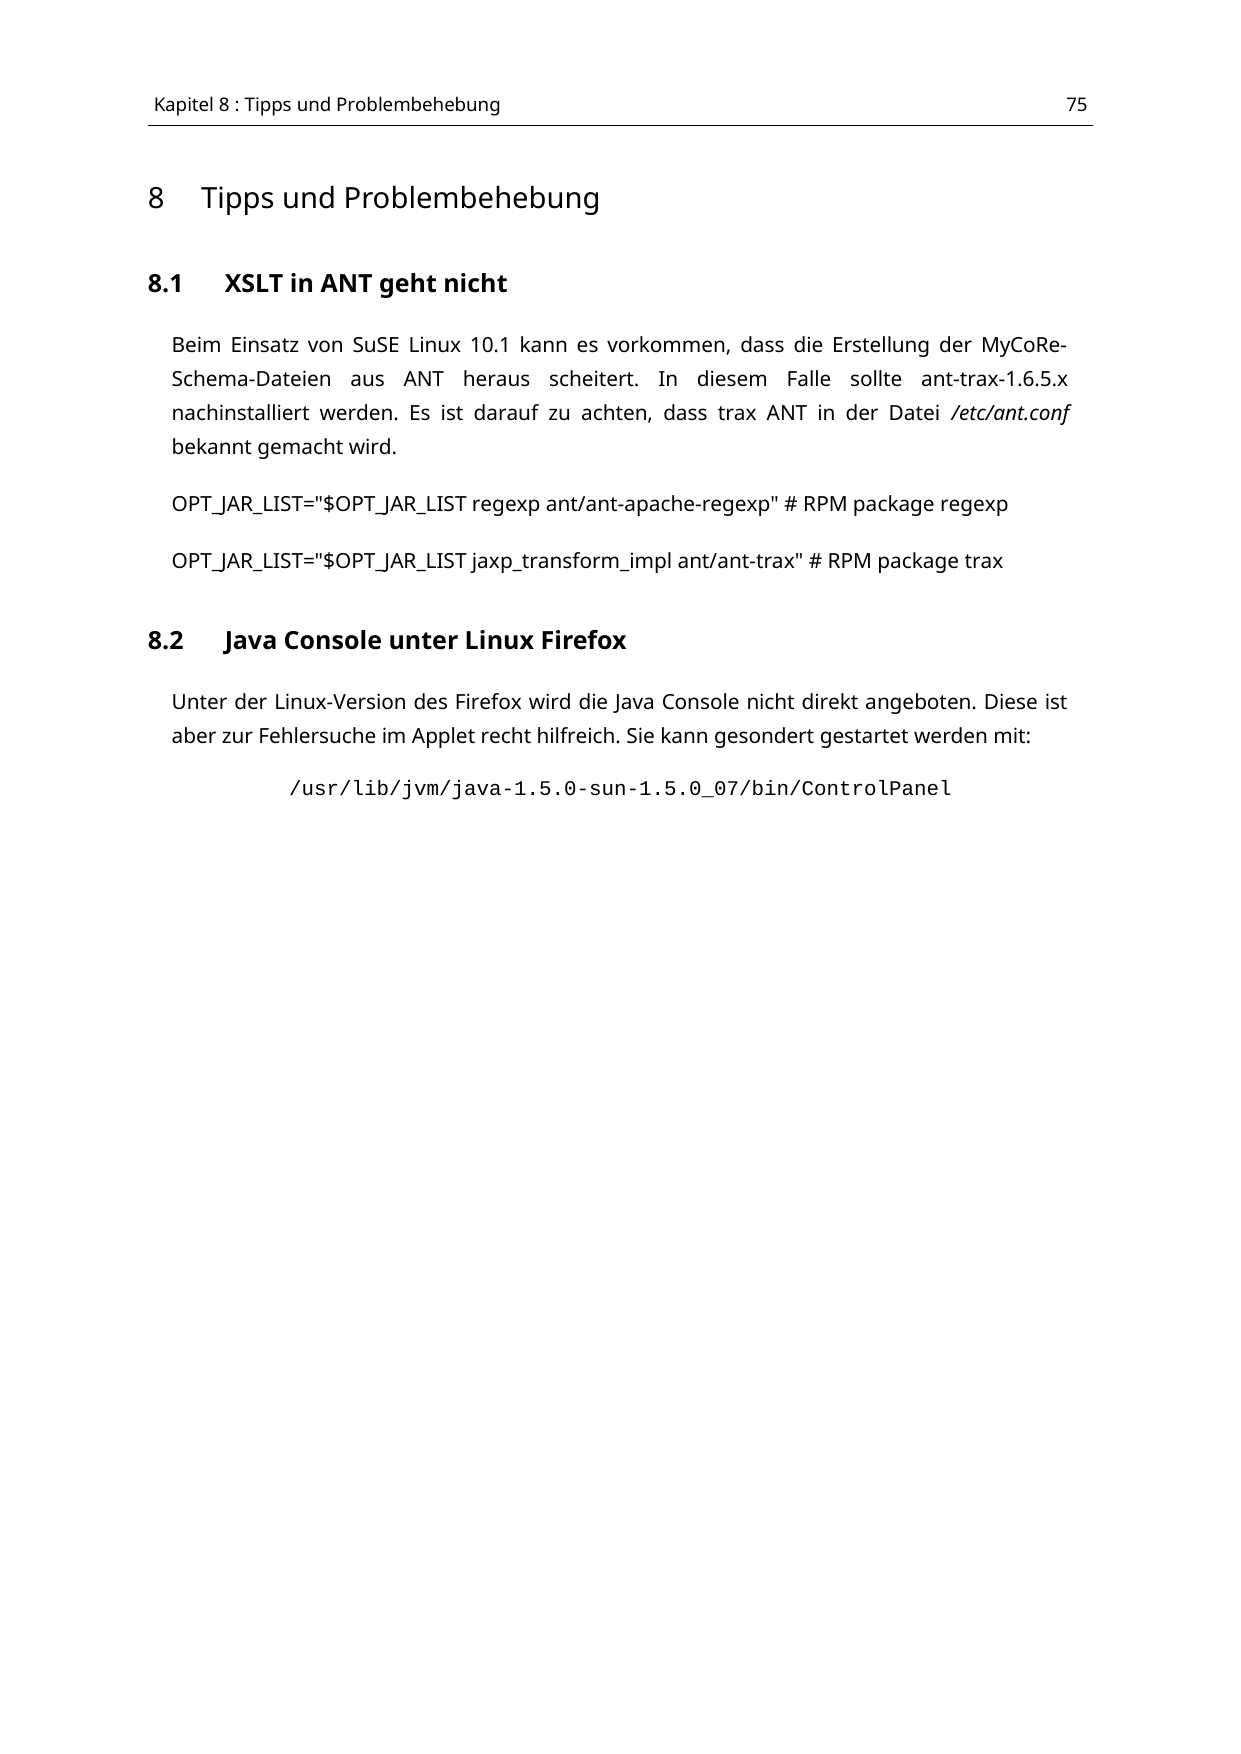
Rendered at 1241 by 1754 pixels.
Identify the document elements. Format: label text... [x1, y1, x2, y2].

subtitle Java Console unter Linux Firefox [148, 623, 1092, 657]
subtitle Tipps und Problembehebung [148, 177, 1092, 217]
text /usr/lib/jvm/java-1.5.0-sun-1.5.0_07/bin/ControlPanel [171, 778, 1069, 802]
text Unter der Linux-Version des Firefox wird die Java Console nicht direkt angeboten. Diese ist aber zur Fehlersuche im Applet recht hilfreich. Sie kann gesondert gestartet werden mit: [171, 687, 1069, 749]
text Beim Einsatz von SuSE Linux 10.1 kann es vorkommen, dass die Erstellung der MyCoRe-Schema-Dateien aus ANT heraus scheitert. In diesem Falle sollte ant-trax-1.6.5.x nachinstalliert werden. Es ist darauf zu achten, dass trax ANT in der Datei /etc/ant.conf bekannt gemacht wird. [171, 330, 1069, 460]
text OPT_JAR_LIST="$OPT_JAR_LIST regexp ant/ant-apache-regexp" # RPM package regexp [171, 489, 1069, 517]
text OPT_JAR_LIST="$OPT_JAR_LIST jaxp_transform_impl ant/ant-trax" # RPM package trax [171, 547, 1069, 575]
subtitle XSLT in ANT geht nicht [148, 266, 1092, 300]
